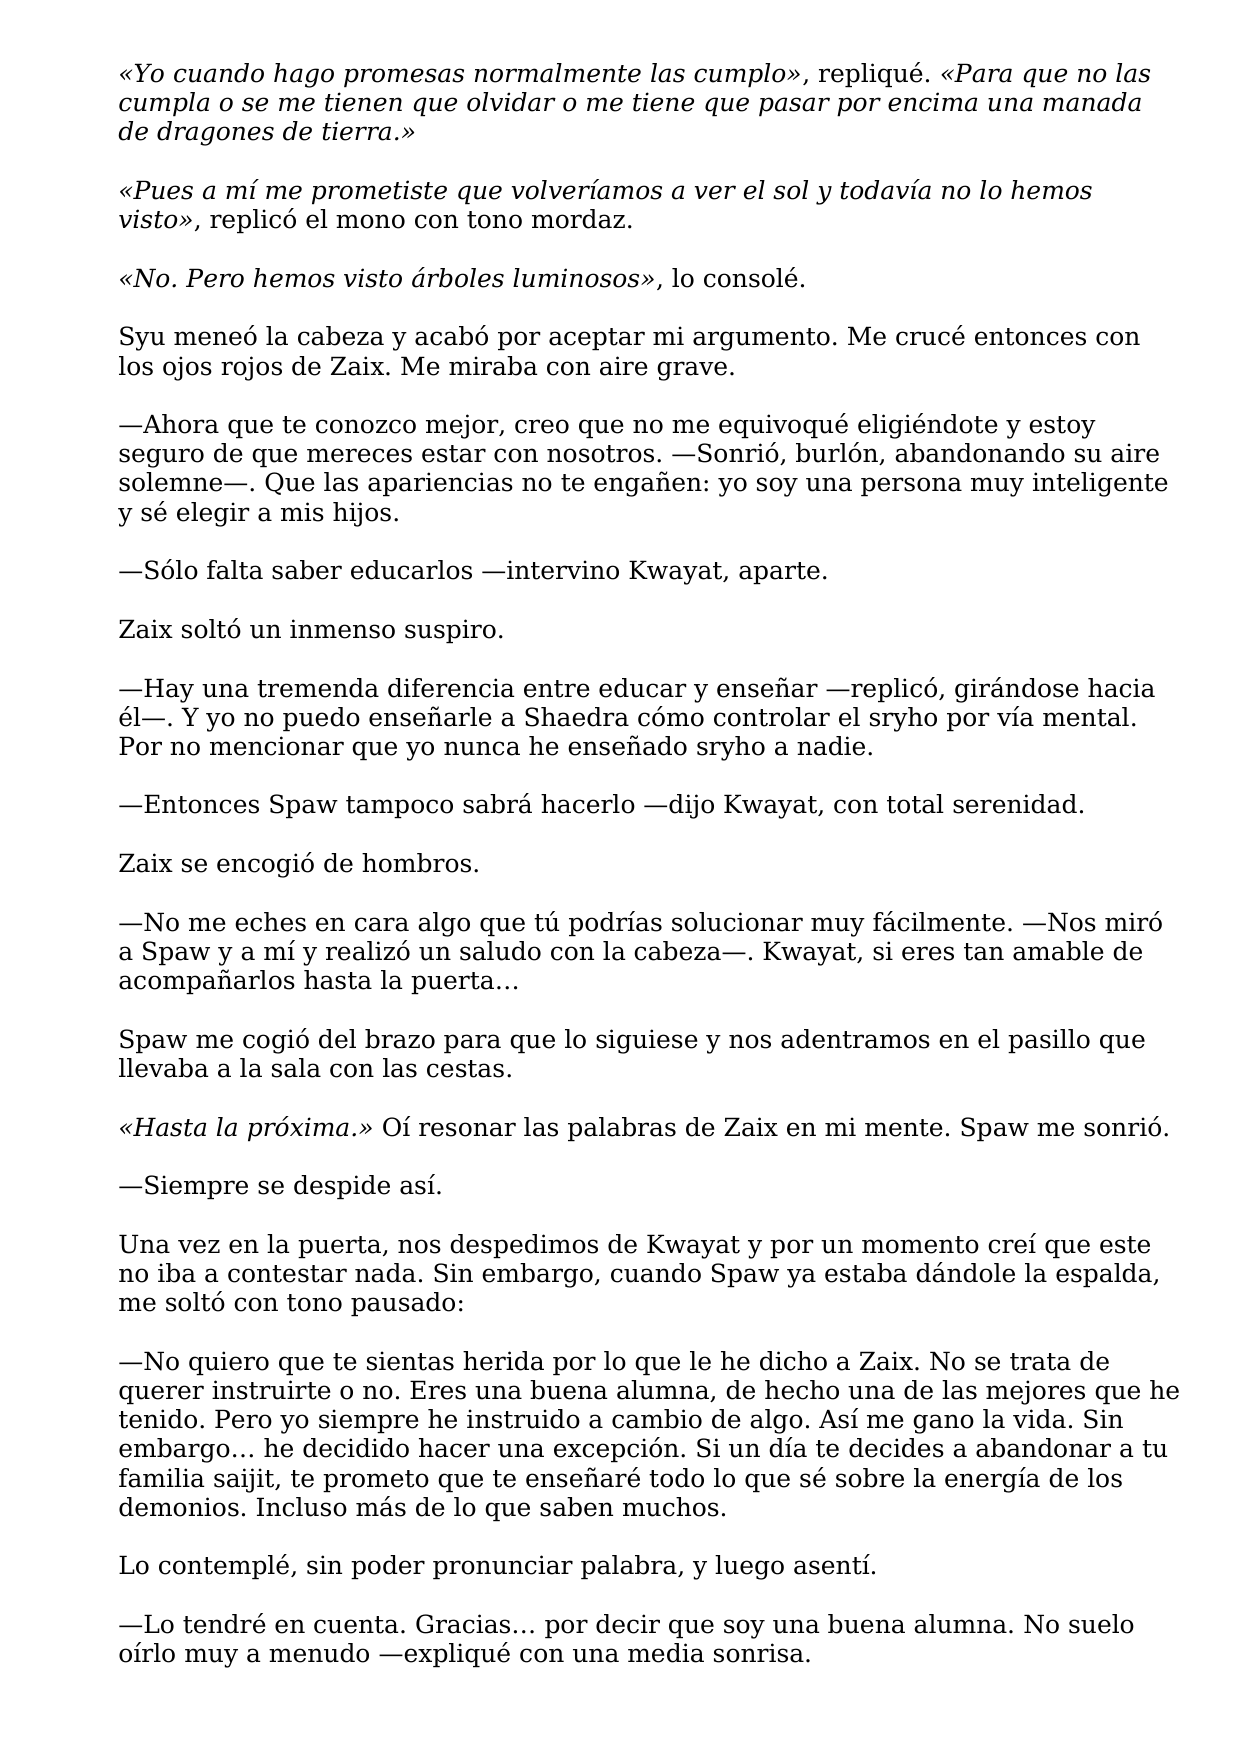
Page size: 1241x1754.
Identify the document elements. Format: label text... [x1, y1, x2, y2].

text Zaix soltó un inmenso suspiro. [118, 615, 1181, 644]
text Una vez en la puerta, nos despedimos de Kwayat y por un momento creí que este no iba a contestar nada. Sin embargo, cuando Spaw ya estaba dándole la espalda, me soltó con tono pausado: [118, 1230, 1181, 1318]
text «Pues a mí me prometiste que volveríamos a ver el sol y todavía no lo hemos visto», replicó el mono con tono mordaz. [118, 176, 1181, 234]
text —No me eches en cara algo que tú podrías solucionar muy fácilmente. —Nos miró a Spaw y a mí y realizó un saludo con la cabeza—. Kwayat, si eres tan amable de acompañarlos hasta la puerta… [118, 908, 1181, 996]
text —Hay una tremenda diferencia entre educar y enseñar —replicó, girándose hacia él—. Y yo no puedo enseñarle a Shaedra cómo controlar el sryho por vía mental. Por no mencionar que yo nunca he enseñado sryho a nadie. [118, 674, 1181, 761]
text Spaw me cogió del brazo para que lo siguiese y nos adentramos en el pasillo que llevaba a la sala con las cestas. [118, 1025, 1181, 1083]
text —Siempre se despide así. [118, 1171, 1181, 1201]
text —Ahora que te conozco mejor, creo que no me equivoqué eligiéndote y estoy seguro de que mereces estar con nosotros. —Sonrió, burlón, abandonando su aire solemne—. Que las apariencias no te engañen: yo soy una persona muy inteligente y sé elegir a mis hijos. [118, 410, 1181, 527]
text —No quiero que te sientas herida por lo que le he dicho a Zaix. No se trata de querer instruirte o no. Eres una buena alumna, de hecho una de las mejores que he tenido. Pero yo siempre he instruido a cambio de algo. Así me gano la vida. Sin embargo… he decidido hacer una excepción. Si un día te decides a abandonar a tu familia saijit, te prometo que te enseñaré todo lo que sé sobre la energía de los demonios. Incluso más de lo que saben muchos. [118, 1347, 1181, 1522]
text «Yo cuando hago promesas normalmente las cumplo», repliqué. «Para que no las cumpla o se me tienen que olvidar o me tiene que pasar por encima una manada de dragones de tierra.» [118, 59, 1181, 147]
text Lo contemplé, sin poder pronunciar palabra, y luego asentí. [118, 1552, 1181, 1581]
text —Entonces Spaw tampoco sabrá hacerlo —dijo Kwayat, con total serenidad. [118, 791, 1181, 820]
text Zaix se encogió de hombros. [118, 849, 1181, 878]
text «Hasta la próxima.» Oí resonar las palabras de Zaix en mi mente. Spaw me sonrió. [118, 1113, 1181, 1142]
text «No. Pero hemos visto árboles luminosos», lo consolé. [118, 264, 1181, 293]
text —Lo tendré en cuenta. Gracias… por decir que soy una buena alumna. No suelo oírlo muy a menudo —expliqué con una media sonrisa. [118, 1610, 1181, 1668]
text Syu meneó la cabeza y acabó por aceptar mi argumento. Me crucé entonces con los ojos rojos de Zaix. Me miraba con aire grave. [118, 322, 1181, 381]
text —Sólo falta saber educarlos —intervino Kwayat, aparte. [118, 556, 1181, 586]
